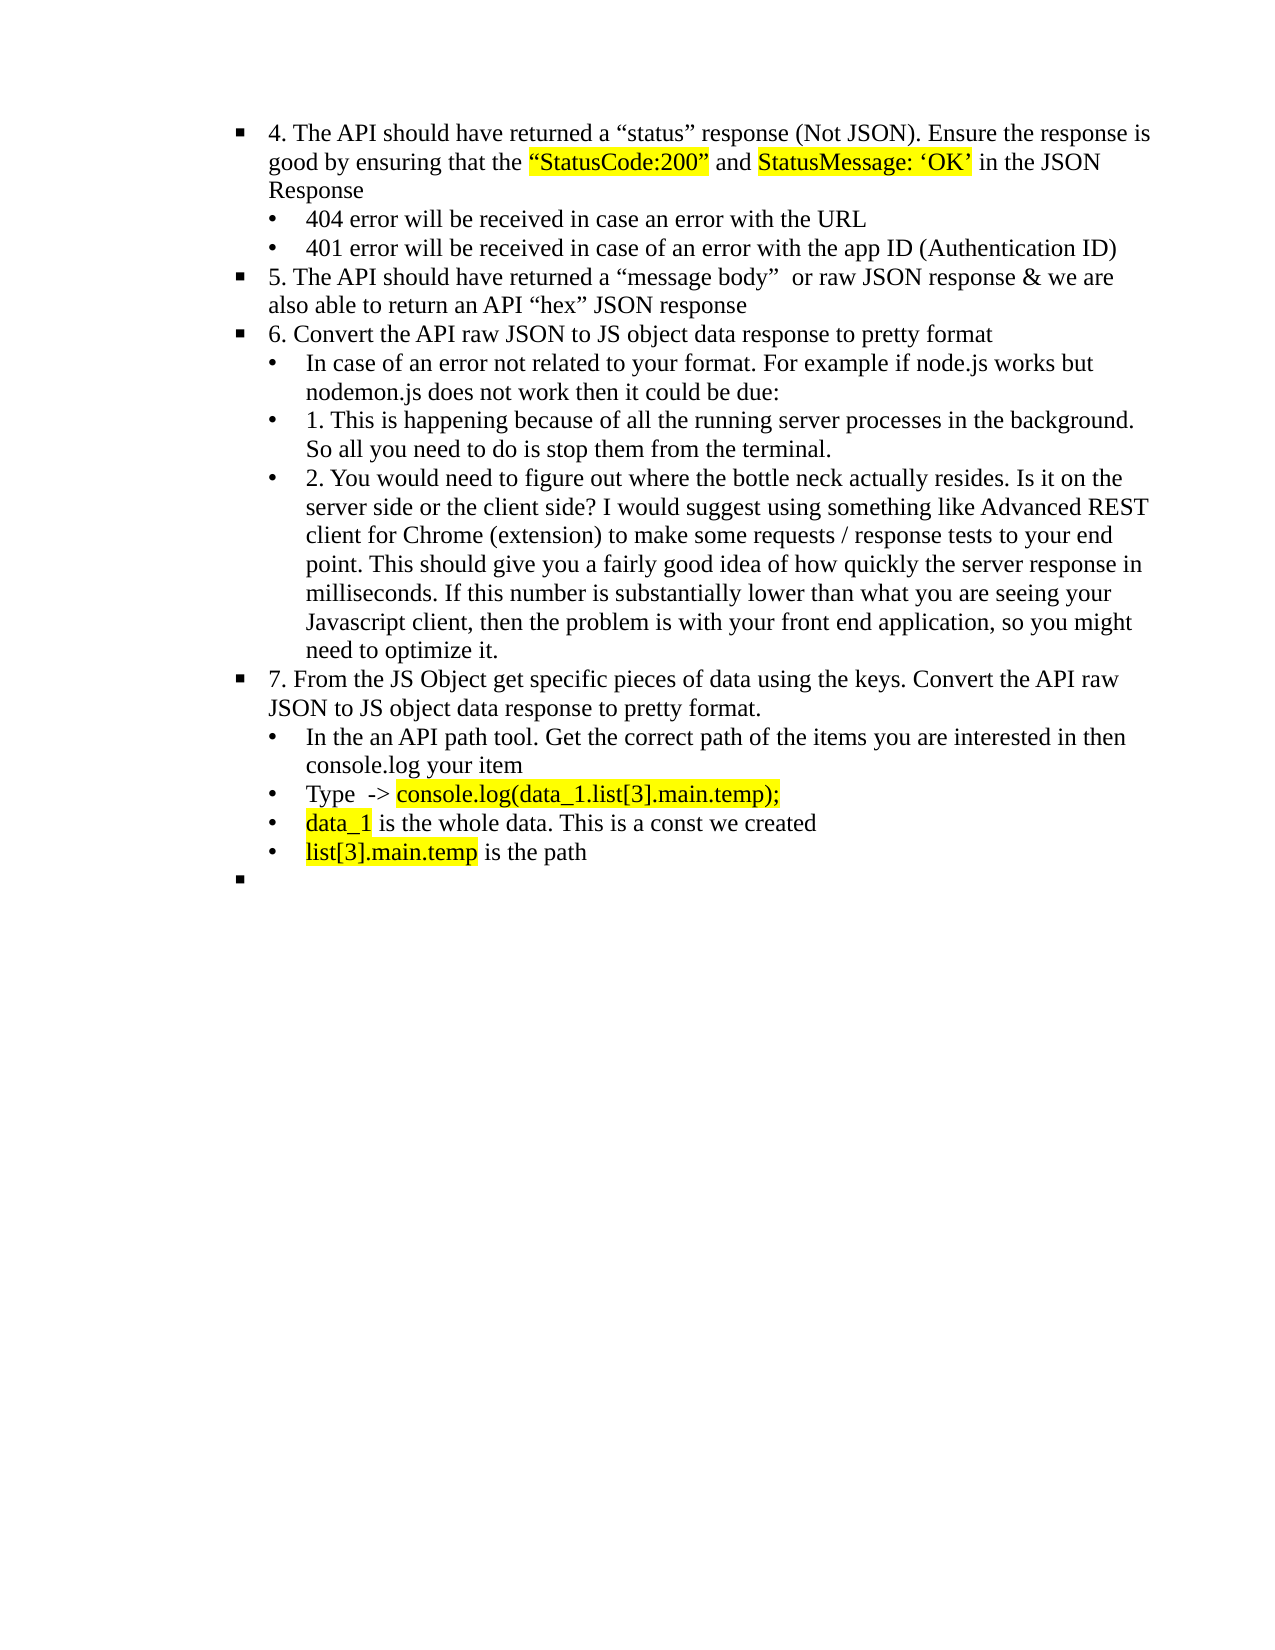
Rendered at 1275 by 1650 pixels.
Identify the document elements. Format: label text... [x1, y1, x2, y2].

list 404 error will be received in case an error with the URL [268, 204, 1157, 233]
list data_1 is the whole data. This is a const we created [268, 808, 1157, 837]
list Type -> console.log(data_1.list[3].main.temp); [268, 779, 1157, 808]
list 401 error will be received in case of an error with the app ID (Authentication ID) [268, 233, 1157, 262]
list In the an API path tool. Get the correct path of the items you are interested in then console.log your item [268, 722, 1157, 779]
list In case of an error not related to your format. For example if node.js works but nodemon.js does not work then it could be due: [268, 348, 1157, 406]
list list[3].main.temp is the path [268, 837, 1157, 866]
list 1. This is happening because of all the running server processes in the background. So all you need to do is stop them from the terminal. [268, 406, 1157, 463]
list 4. The API should have returned a “status” response (Not JSON). Ensure the response is good by ensuring that the “StatusCode:200” and StatusMessage: ‘OK’ in the JSON Response [231, 118, 1157, 204]
list 5. The API should have returned a “message body” or raw JSON response & we are also able to return an API “hex” JSON response [231, 262, 1157, 319]
list 7. From the JS Object get specific pieces of data using the keys. Convert the API raw JSON to JS object data response to pretty format. [231, 664, 1157, 722]
list 6. Convert the API raw JSON to JS object data response to pretty format [231, 319, 1157, 348]
list 2. You would need to figure out where the bottle neck actually resides. Is it on the server side or the client side? I would suggest using something like Advanced REST client for Chrome (extension) to make some requests / response tests to your end point. This should give you a fairly good idea of how quickly the server response in milliseconds. If this number is substantially lower than what you are seeing your Javascript client, then the problem is with your front end application, so you might need to optimize it. [268, 463, 1157, 664]
